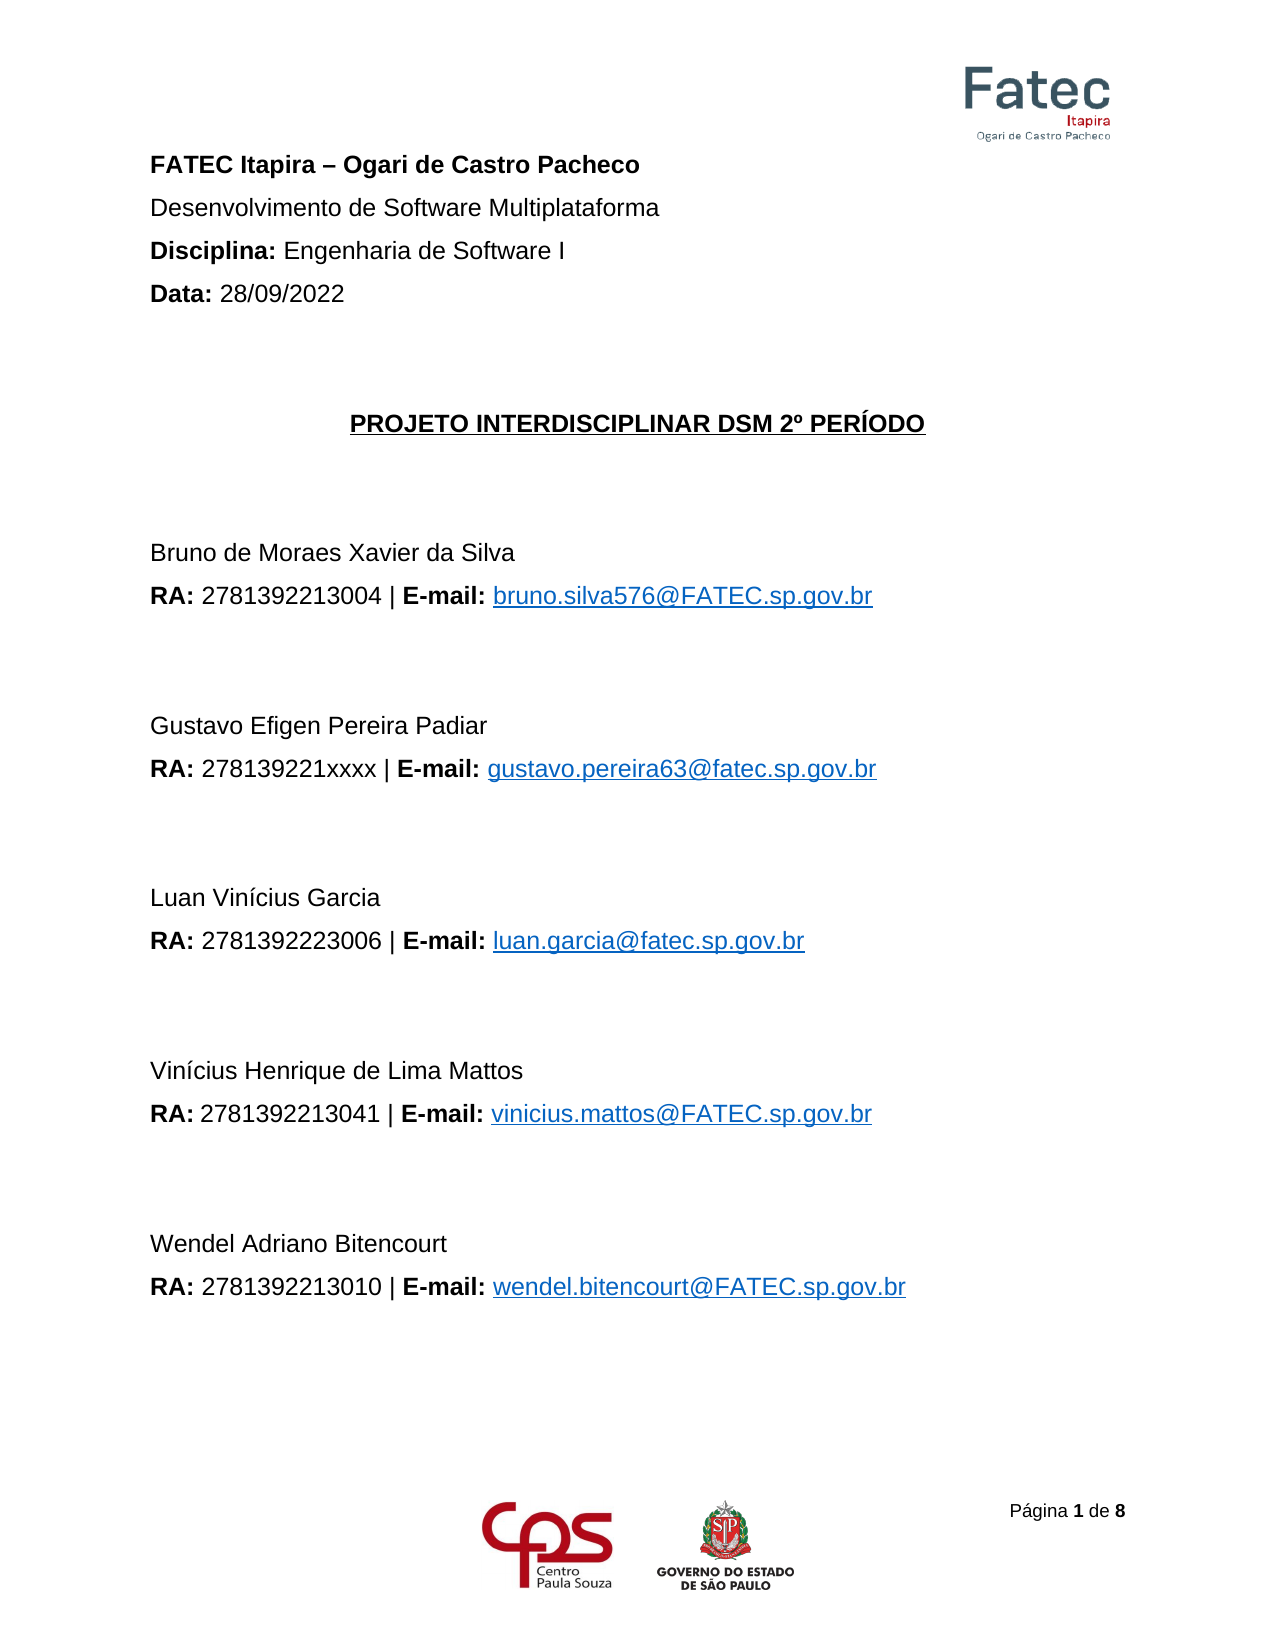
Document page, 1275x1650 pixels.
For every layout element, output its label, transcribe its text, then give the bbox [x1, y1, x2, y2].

text Vinícius Henrique de Lima Mattos [150, 1056, 1125, 1084]
text RA: 2781392213041 | E-mail: vinicius.mattos@FATEC.sp.gov.br [150, 1099, 1125, 1128]
text Bruno de Moraes Xavier da Silva [150, 538, 1125, 567]
picture [481, 1500, 615, 1590]
text RA: 278139221xxxx | E-mail: gustavo.pereira63@fatec.sp.gov.br [150, 754, 1125, 782]
picture [956, 61, 1125, 150]
text Luan Vinícius Garcia [150, 883, 1125, 912]
text Desenvolvimento de Software Multiplataforma [150, 193, 1125, 222]
text Data: 28/09/2022 [150, 279, 1125, 308]
text Disciplina: Engenharia de Software I [150, 236, 1125, 265]
picture [657, 1500, 794, 1590]
text Gustavo Efigen Pereira Padiar [150, 711, 1125, 739]
text RA: 2781392213004 | E-mail: bruno.silva576@FATEC.sp.gov.br [150, 581, 1125, 610]
text RA: 2781392223006 | E-mail: luan.garcia@fatec.sp.gov.br [150, 926, 1125, 955]
text PROJETO INTERDISCIPLINAR DSM 2º PERÍODO [150, 409, 1125, 437]
text RA: 2781392213010 | E-mail: wendel.bitencourt@FATEC.sp.gov.br [150, 1272, 1125, 1301]
text Wendel Adriano Bitencourt [150, 1229, 1125, 1257]
text FATEC Itapira – Ogari de Castro Pacheco [150, 150, 1125, 179]
